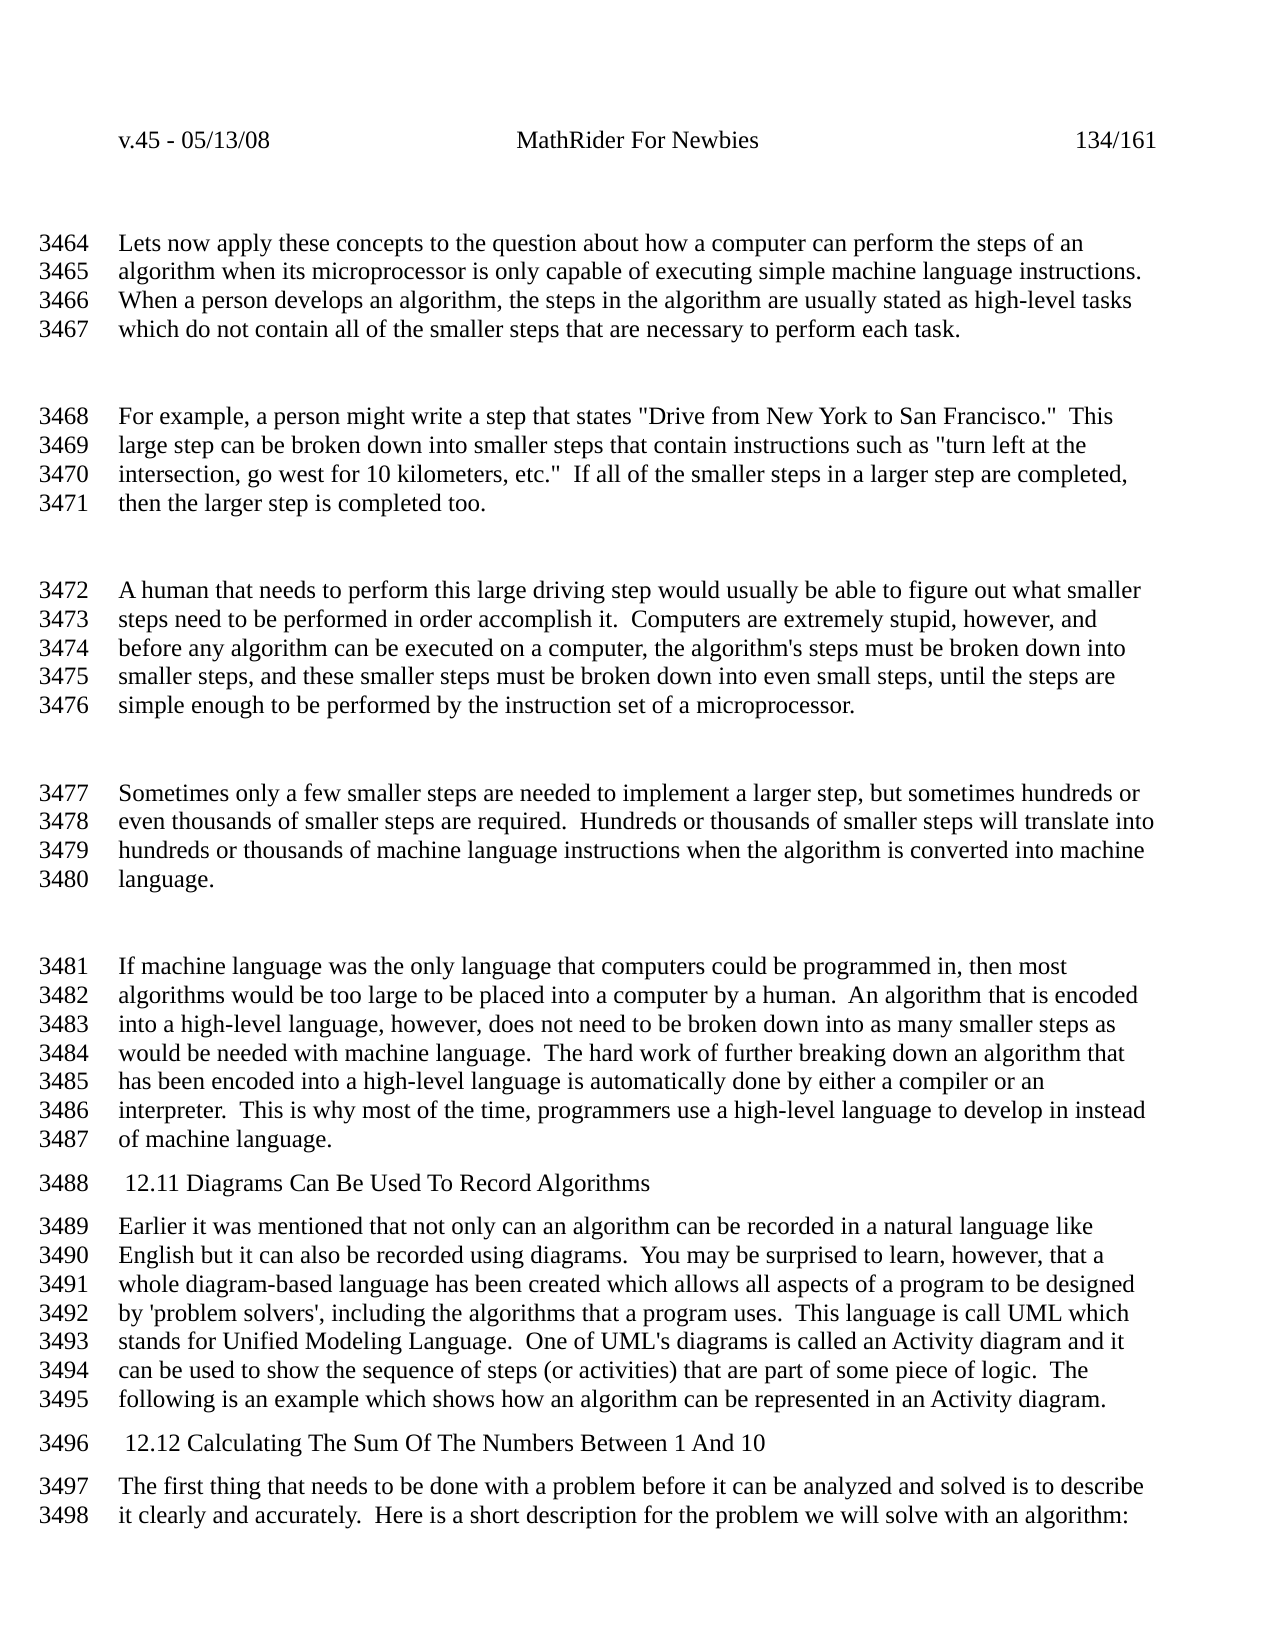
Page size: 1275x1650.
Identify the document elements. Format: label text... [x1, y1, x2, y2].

text For example, a person might write a step that states "Drive from New York to San Francisco." This large step can be broken down into smaller steps that contain instructions such as "turn left at the intersection, go west for 10 kilometers, etc." If all of the smaller steps in a larger step are completed, then the larger step is completed too. [118, 401, 1157, 516]
text 12.11 Diagrams Can Be Used To Record Algorithms [118, 1168, 1157, 1196]
text Sometimes only a few smaller steps are needed to implement a larger step, but sometimes hundreds or even thousands of smaller steps are required. Hundreds or thousands of smaller steps will translate into hundreds or thousands of machine language instructions when the algorithm is converted into machine language. [118, 778, 1157, 893]
text If machine language was the only language that computers could be programmed in, then most algorithms would be too large to be placed into a computer by a human. An algorithm that is encoded into a high-level language, however, does not need to be broken down into as many smaller steps as would be needed with machine language. The hard work of further breaking down an algorithm that has been encoded into a high-level language is automatically done by either a compiler or an interpreter. This is why most of the time, programmers use a high-level language to develop in instead of machine language. [118, 951, 1157, 1153]
text Earlier it was mentioned that not only can an algorithm can be recorded in a natural language like English but it can also be recorded using diagrams. You may be surprised to learn, however, that a whole diagram-based language has been created which allows all aspects of a program to be designed by 'problem solvers', including the algorithms that a program uses. This language is call UML which stands for Unified Modeling Language. One of UML's diagrams is called an Activity diagram and it can be used to show the sequence of steps (or activities) that are part of some piece of logic. The following is an example which shows how an algorithm can be represented in an Activity diagram. [118, 1211, 1157, 1413]
text 12.12 Calculating The Sum Of The Numbers Between 1 And 10 [118, 1428, 1157, 1456]
text The first thing that needs to be done with a problem before it can be analyzed and solved is to describe it clearly and accurately. Here is a short description for the problem we will solve with an algorithm: [118, 1471, 1157, 1529]
text Lets now apply these concepts to the question about how a computer can perform the steps of an algorithm when its microprocessor is only capable of executing simple machine language instructions. When a person develops an algorithm, the steps in the algorithm are usually stated as high-level tasks which do not contain all of the smaller steps that are necessary to perform each task. [118, 228, 1157, 343]
text A human that needs to perform this large driving step would usually be able to figure out what smaller steps need to be performed in order accomplish it. Computers are extremely stupid, however, and before any algorithm can be executed on a computer, the algorithm's steps must be broken down into smaller steps, and these smaller steps must be broken down into even small steps, until the steps are simple enough to be performed by the instruction set of a microprocessor. [118, 575, 1157, 719]
